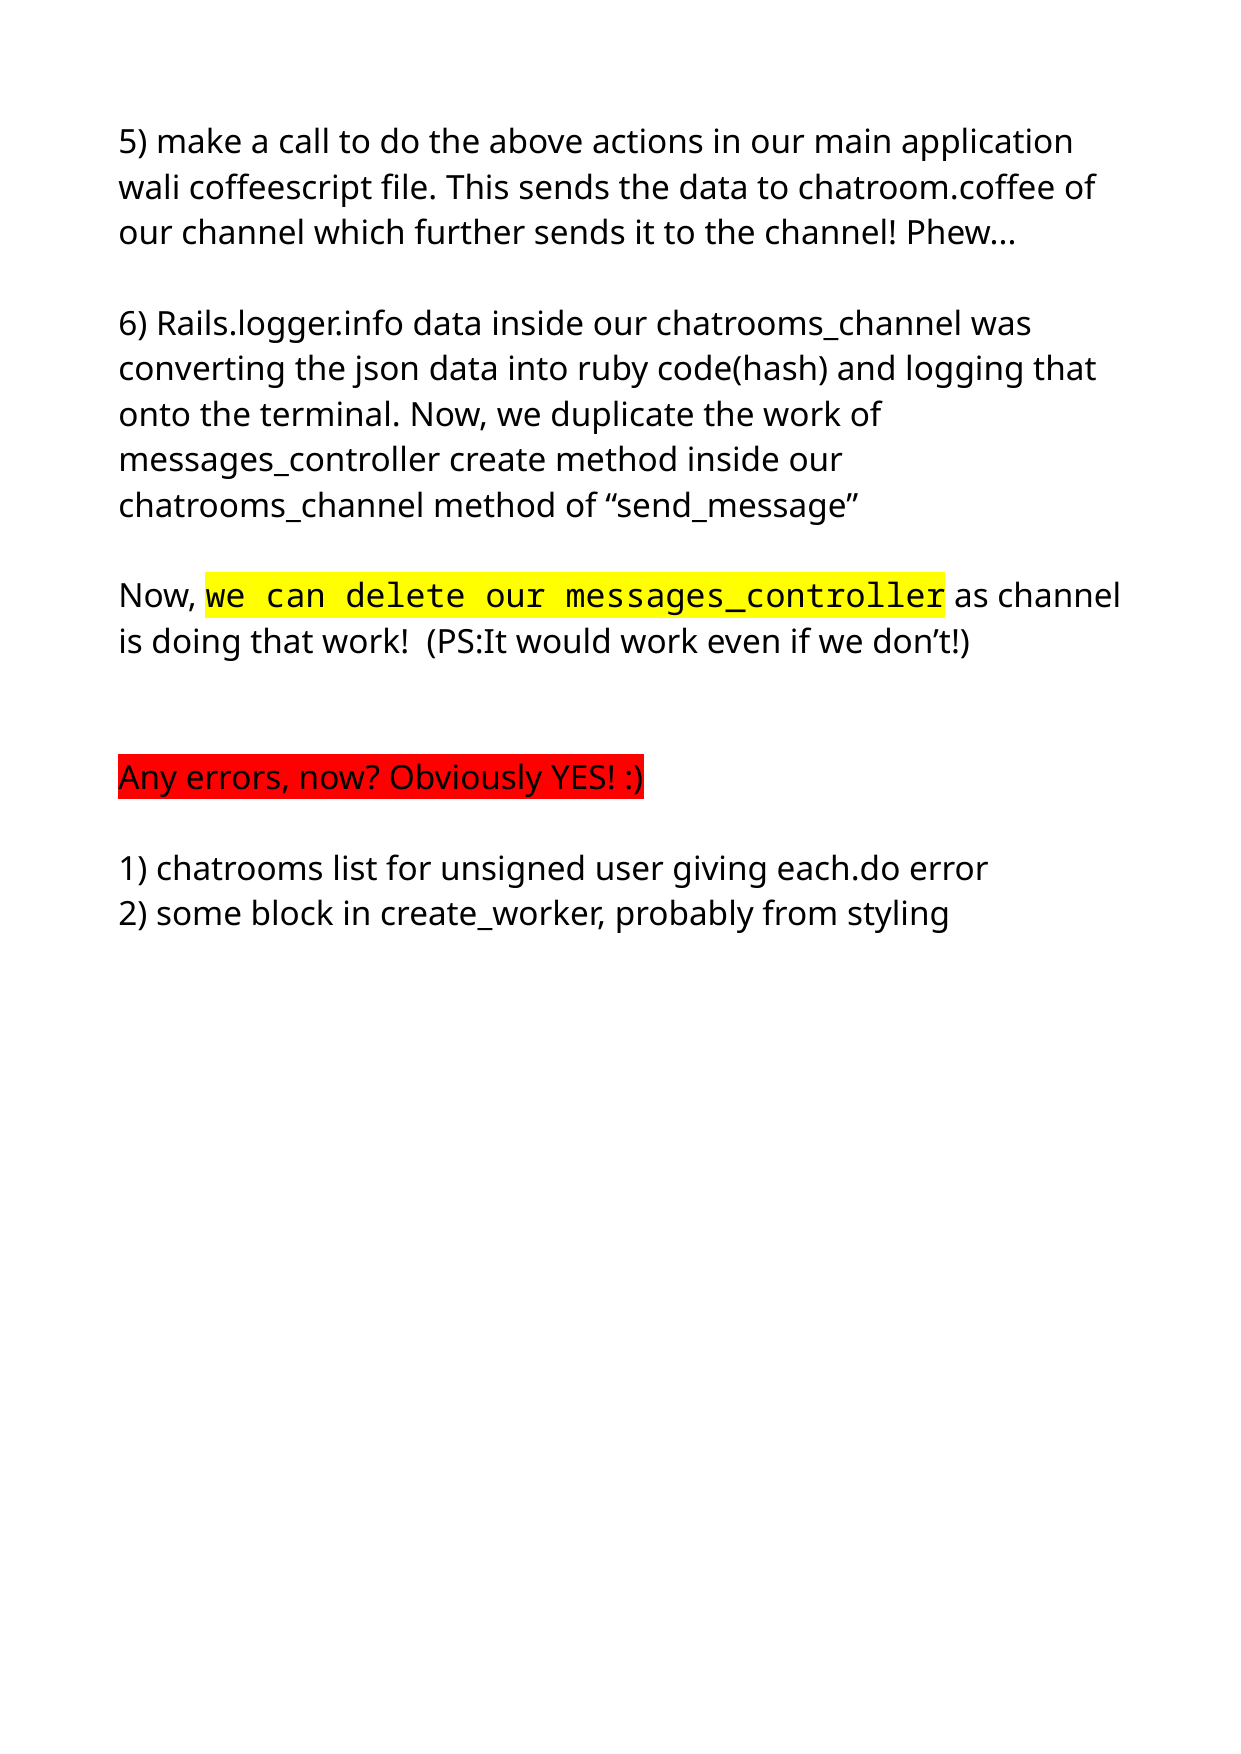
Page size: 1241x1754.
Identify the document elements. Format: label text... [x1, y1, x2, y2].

text 6) Rails.logger.info data inside our chatrooms_channel was converting the json data into ruby code(hash) and logging that onto the terminal. Now, we duplicate the work of messages_controller create method inside our chatrooms_channel method of “send_message” [118, 300, 1122, 527]
text Now, we can delete our messages_controller as channel is doing that work! (PS:It would work even if we don’t!) [118, 572, 1122, 663]
text 2) some block in create_worker, probably from styling [118, 890, 1122, 936]
text 1) chatrooms list for unsigned user giving each.do error [118, 845, 1122, 890]
text 5) make a call to do the above actions in our main application wali coffeescript file. This sends the data to chatroom.coffee of our channel which further sends it to the channel! Phew... [118, 118, 1122, 254]
text Any errors, now? Obviously YES! :) [118, 754, 1122, 799]
